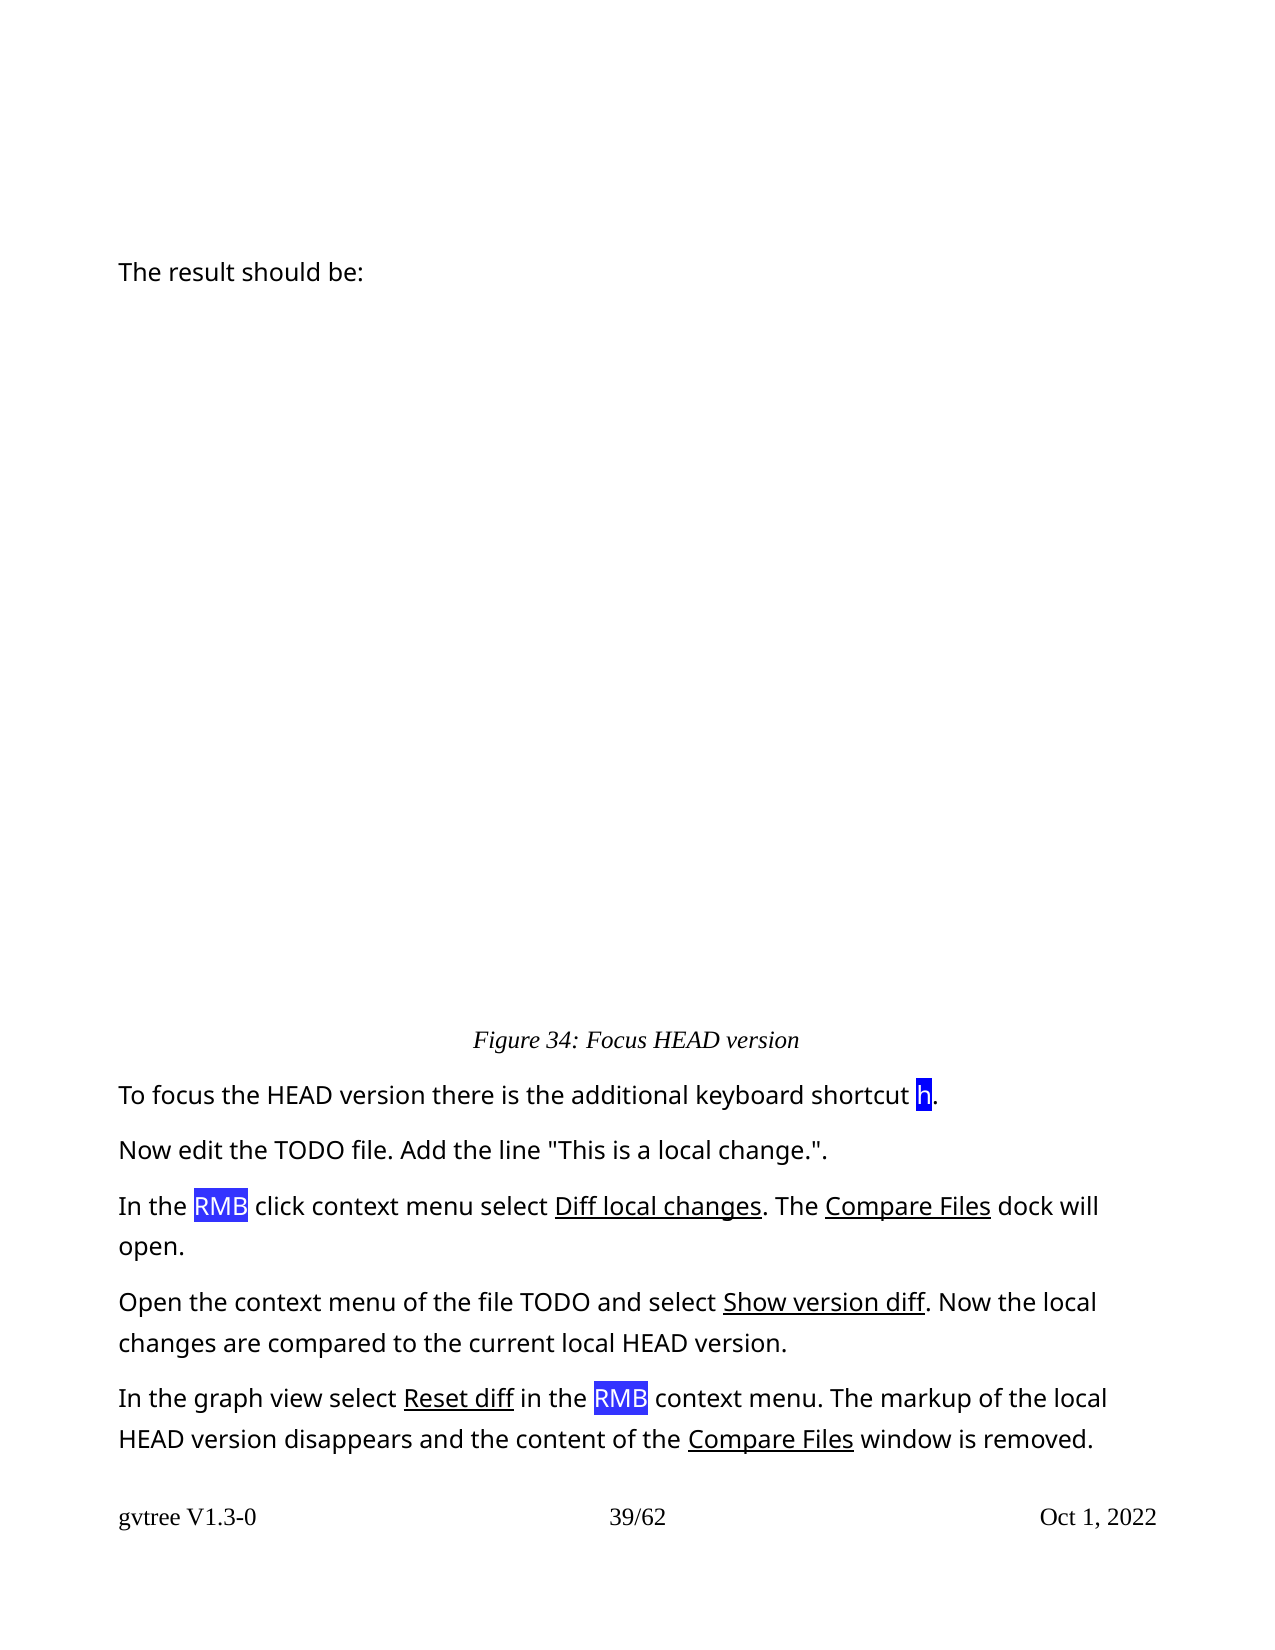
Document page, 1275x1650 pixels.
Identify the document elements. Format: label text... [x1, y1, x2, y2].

text [118, 322, 1157, 335]
text In the graph view select Reset diff in the RMB context menu. The markup of the local HEAD version disappears and the content of the Compare Files window is removed. [118, 1381, 1157, 1456]
text Now edit the TODO file. Add the line "This is a local change.". [118, 1133, 1157, 1167]
text Open the context menu of the file TODO and select Show version diff. Now the local changes are compared to the current local HEAD version. [118, 1284, 1157, 1359]
text Figure 34: Focus HEAD version [118, 335, 1157, 1054]
text In the RMB click context menu select Diff local changes. The Compare Files dock will open. [118, 1188, 1157, 1263]
text The result should be: [118, 254, 1157, 288]
text To focus the HEAD version there is the additional keyboard shortcut h. [118, 1054, 1157, 1111]
